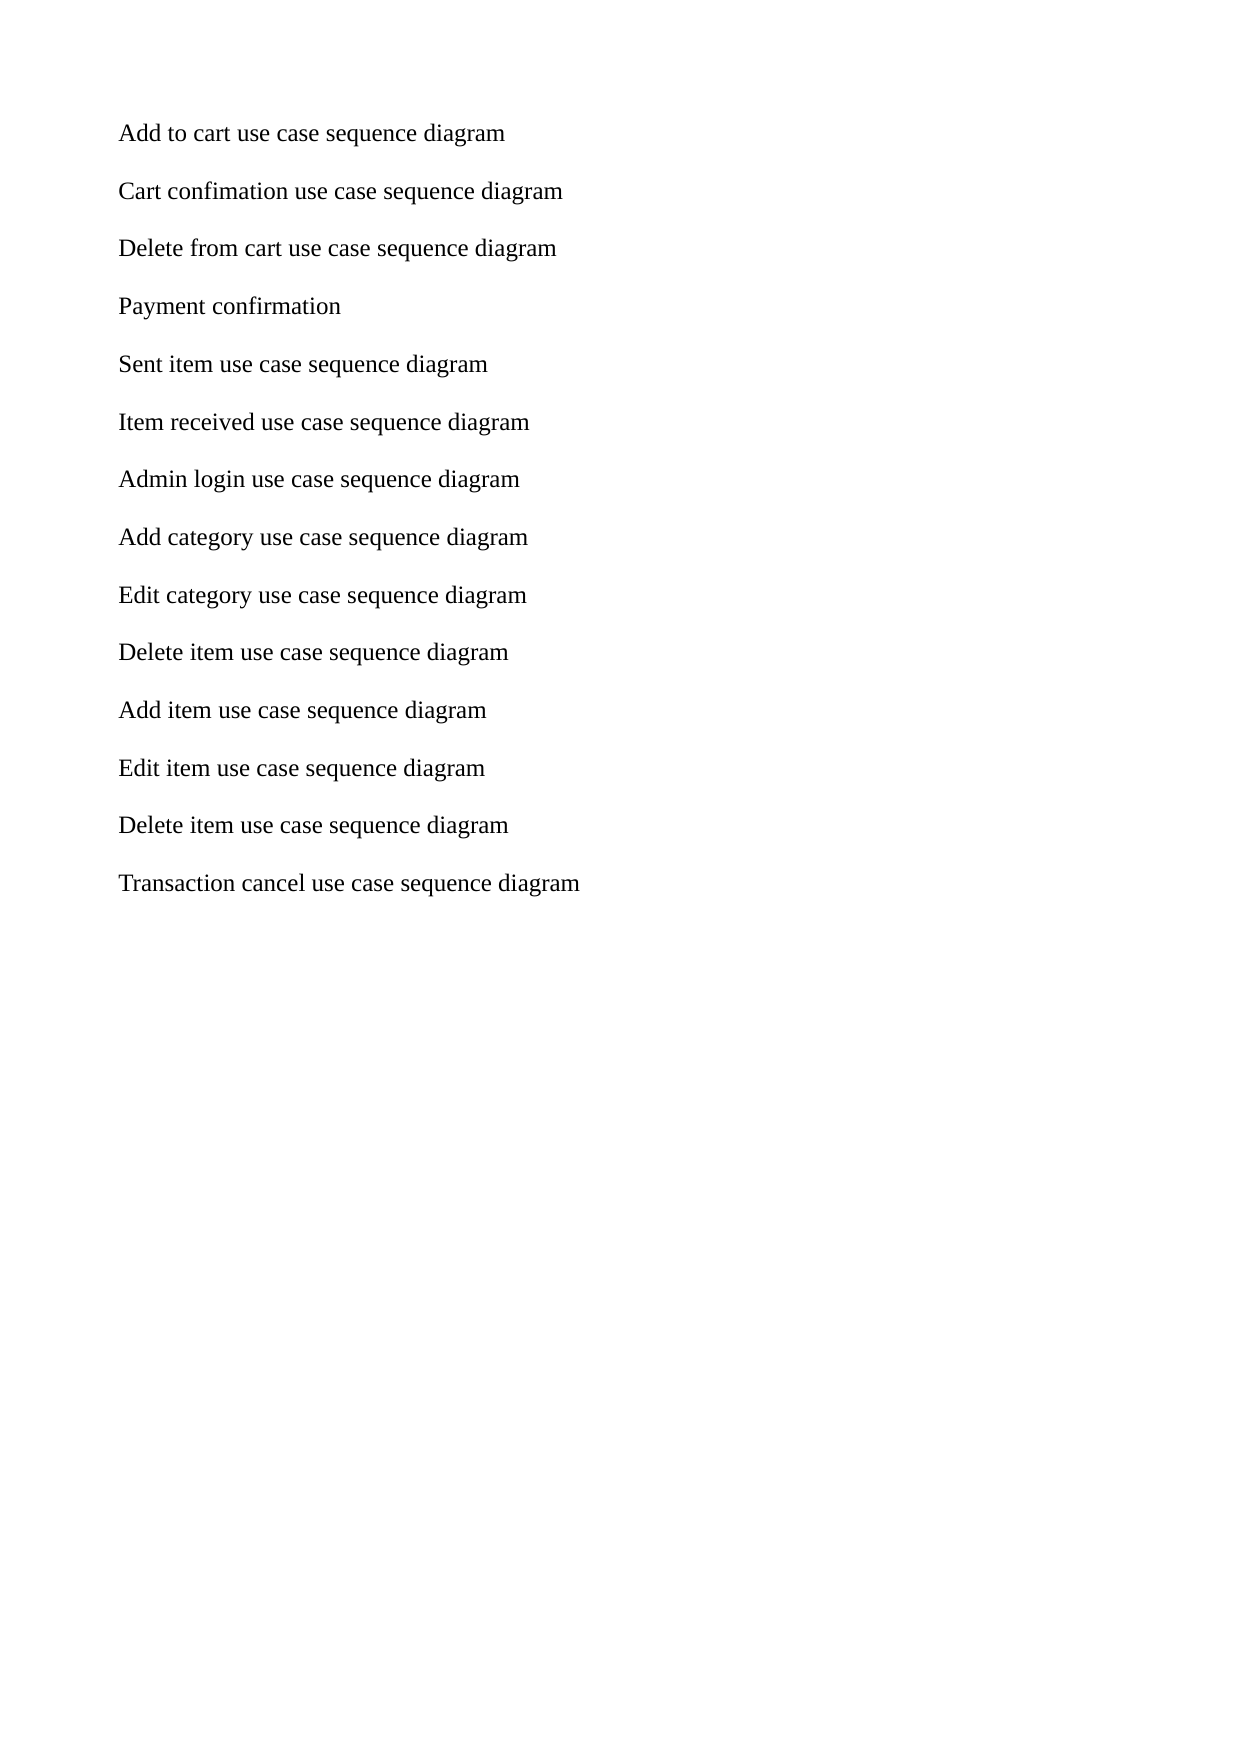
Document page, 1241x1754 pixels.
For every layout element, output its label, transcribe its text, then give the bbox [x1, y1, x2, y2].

text Admin login use case sequence diagram [118, 464, 1122, 493]
text Cart confimation use case sequence diagram [118, 176, 1122, 204]
text Item received use case sequence diagram [118, 407, 1122, 435]
text Delete item use case sequence diagram [118, 811, 1122, 839]
text Delete item use case sequence diagram [118, 637, 1122, 666]
text Transaction cancel use case sequence diagram [118, 868, 1122, 897]
text Payment confirmation [118, 291, 1122, 320]
text Add category use case sequence diagram [118, 522, 1122, 551]
text Add item use case sequence diagram [118, 695, 1122, 724]
text Edit item use case sequence diagram [118, 753, 1122, 782]
text Delete from cart use case sequence diagram [118, 233, 1122, 262]
text Add to cart use case sequence diagram [118, 118, 1122, 147]
text Sent item use case sequence diagram [118, 349, 1122, 378]
text Edit category use case sequence diagram [118, 580, 1122, 608]
